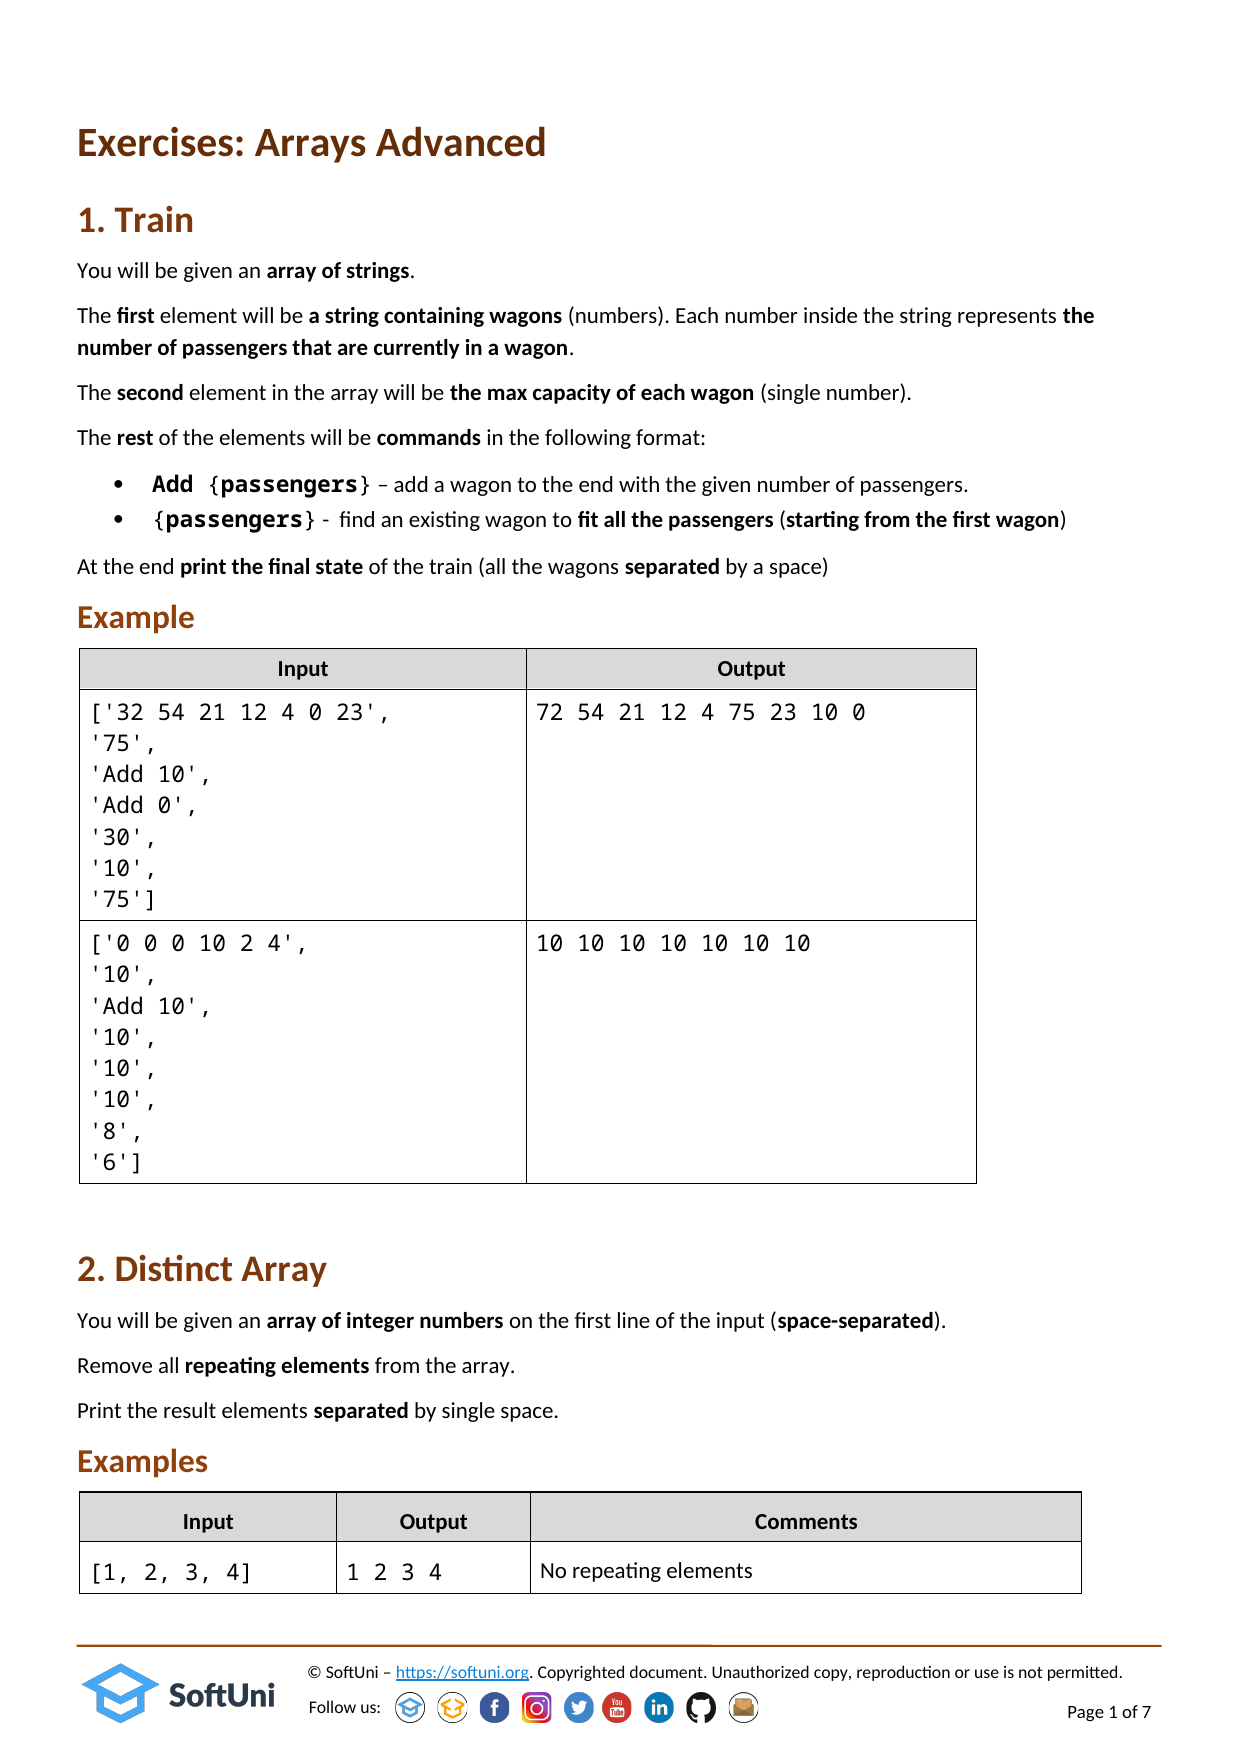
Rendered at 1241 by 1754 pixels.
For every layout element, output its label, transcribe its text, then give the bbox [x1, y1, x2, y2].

text Print the result elements separated by single space. [77, 1396, 1163, 1424]
picture [564, 1692, 594, 1723]
table_cell ['32 54 21 12 4 0 23', '75', 'Add 10', 'Add 0', '30', '10', '75'] [80, 690, 526, 920]
picture [686, 1692, 716, 1723]
picture [658, 1705, 667, 1714]
table_header Output [527, 649, 976, 688]
text The first element will be a string containing wagons (numbers). Each number inside the string represents the number of passengers that are currently in a wagon. [77, 301, 1163, 361]
picture [437, 1692, 468, 1723]
table_cell No repeating elements [531, 1542, 1081, 1593]
text You will be given an array of strings. [77, 257, 1163, 284]
picture [665, 1714, 674, 1723]
table_header Input [80, 1493, 336, 1541]
picture [644, 1692, 653, 1701]
table_header Comments [531, 1493, 1081, 1541]
text The second element in the array will be the max capacity of each wagon (single number). [77, 378, 1163, 406]
table_cell 1 2 3 4 [337, 1542, 530, 1593]
picture [522, 1692, 552, 1723]
table_cell [1, 2, 3, 4] [80, 1542, 336, 1593]
picture [395, 1692, 425, 1723]
list {passengers} - find an existing wagon to fit all the passengers (starting from the first wagon) [114, 503, 1163, 535]
picture [728, 1692, 759, 1723]
picture [644, 1714, 653, 1723]
subtitle Examples [77, 1441, 1163, 1481]
picture [665, 1692, 674, 1701]
subtitle Distinct Array [77, 1245, 1163, 1291]
text You will be given an array of integer numbers on the first line of the input (space-separated). [77, 1306, 1163, 1334]
picture [75, 1658, 281, 1729]
picture [479, 1692, 510, 1723]
subtitle Exercises: Arrays Advanced [77, 116, 1163, 167]
list Add {passengers} – add a wagon to the end with the given number of passengers. [114, 467, 1163, 499]
text At the end print the final state of the train (all the wagons separated by a space) [77, 552, 1163, 580]
table_cell 72 54 21 12 4 75 23 10 0 [527, 690, 976, 920]
picture [602, 1692, 632, 1723]
subtitle Train [77, 196, 1163, 241]
table_cell ['0 0 0 10 2 4', '10', 'Add 10', '10', '10', '10', '8', '6'] [80, 921, 526, 1183]
table_header Input [80, 649, 526, 688]
text Remove all repeating elements from the array. [77, 1351, 1163, 1379]
text The rest of the elements will be commands in the following format: [77, 423, 1163, 451]
table_header Output [337, 1493, 530, 1541]
subtitle Example [77, 597, 1163, 637]
table_cell 10 10 10 10 10 10 10 [527, 921, 976, 1183]
